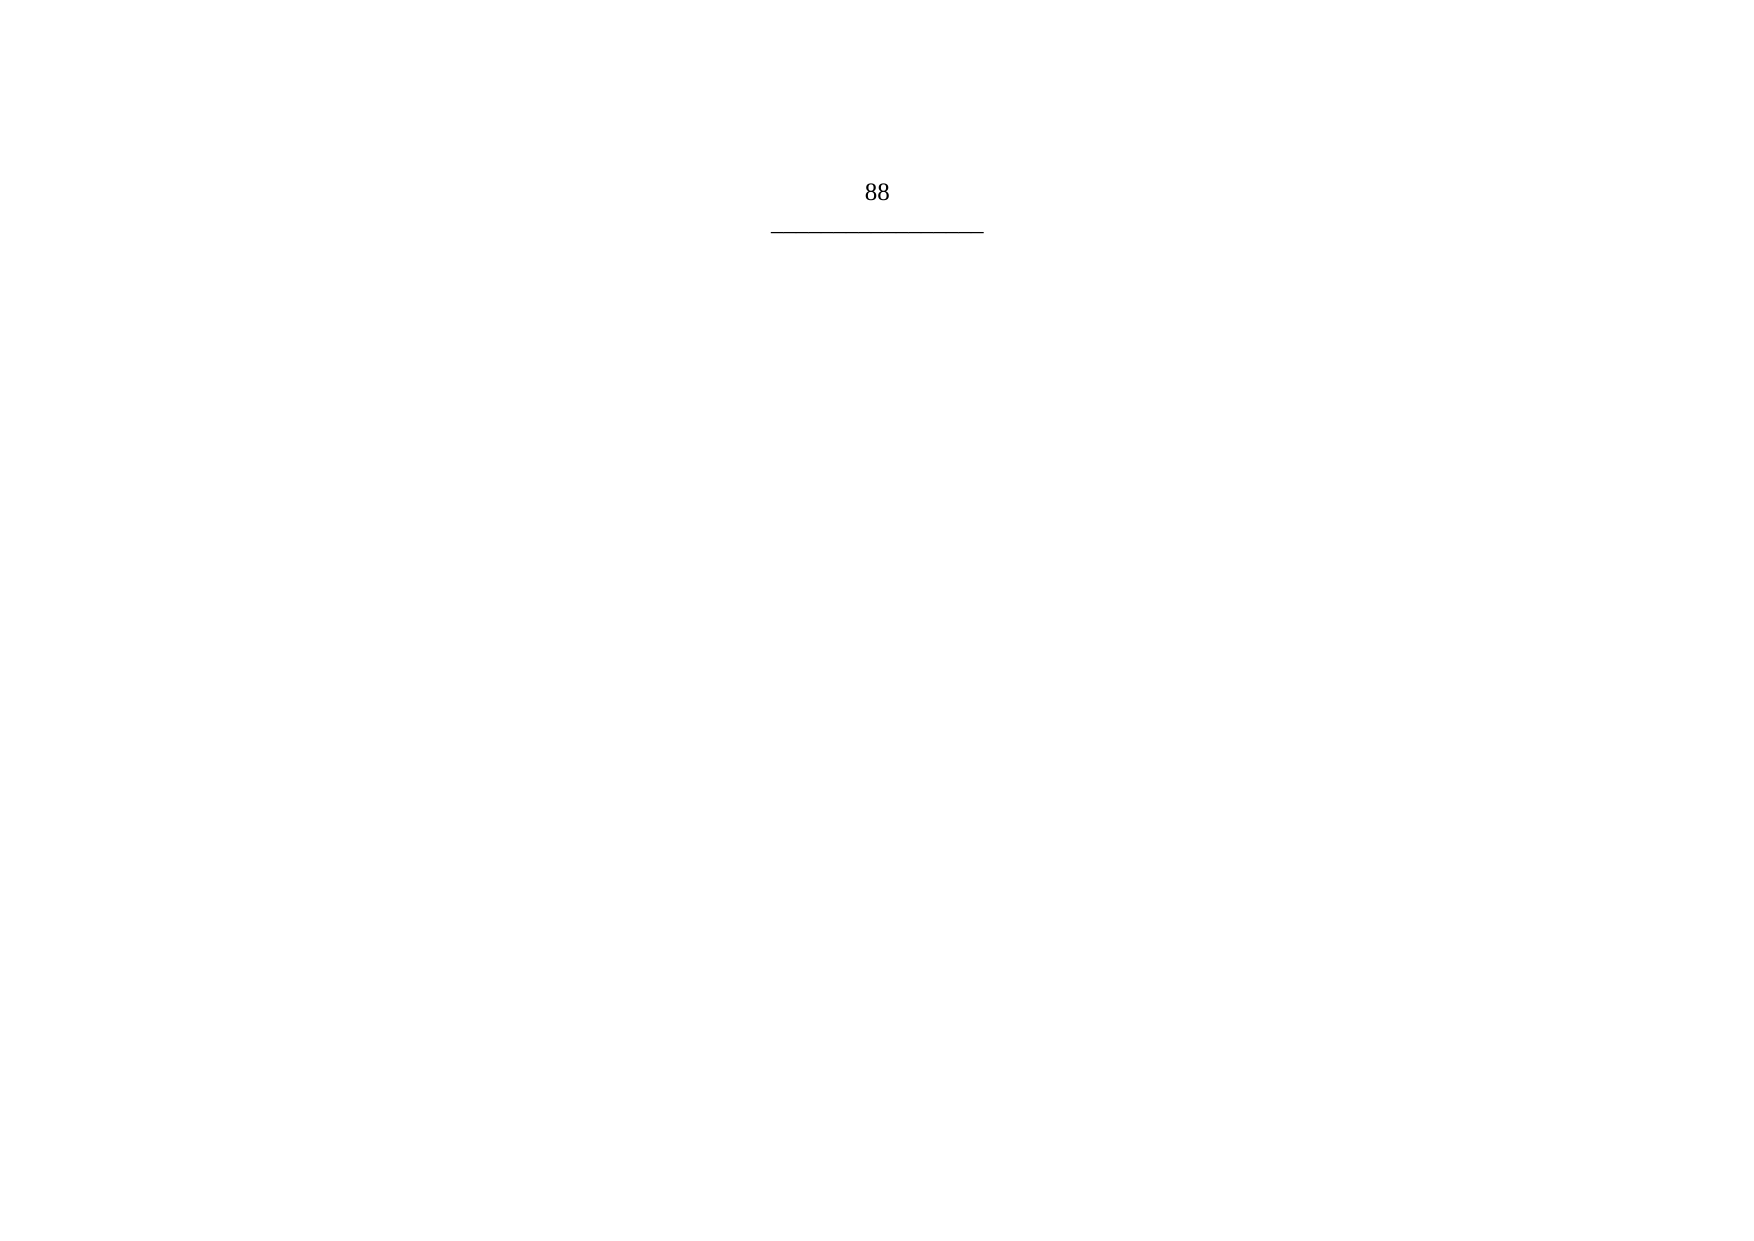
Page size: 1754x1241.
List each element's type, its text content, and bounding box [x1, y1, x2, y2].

text _________________ [118, 207, 1636, 235]
